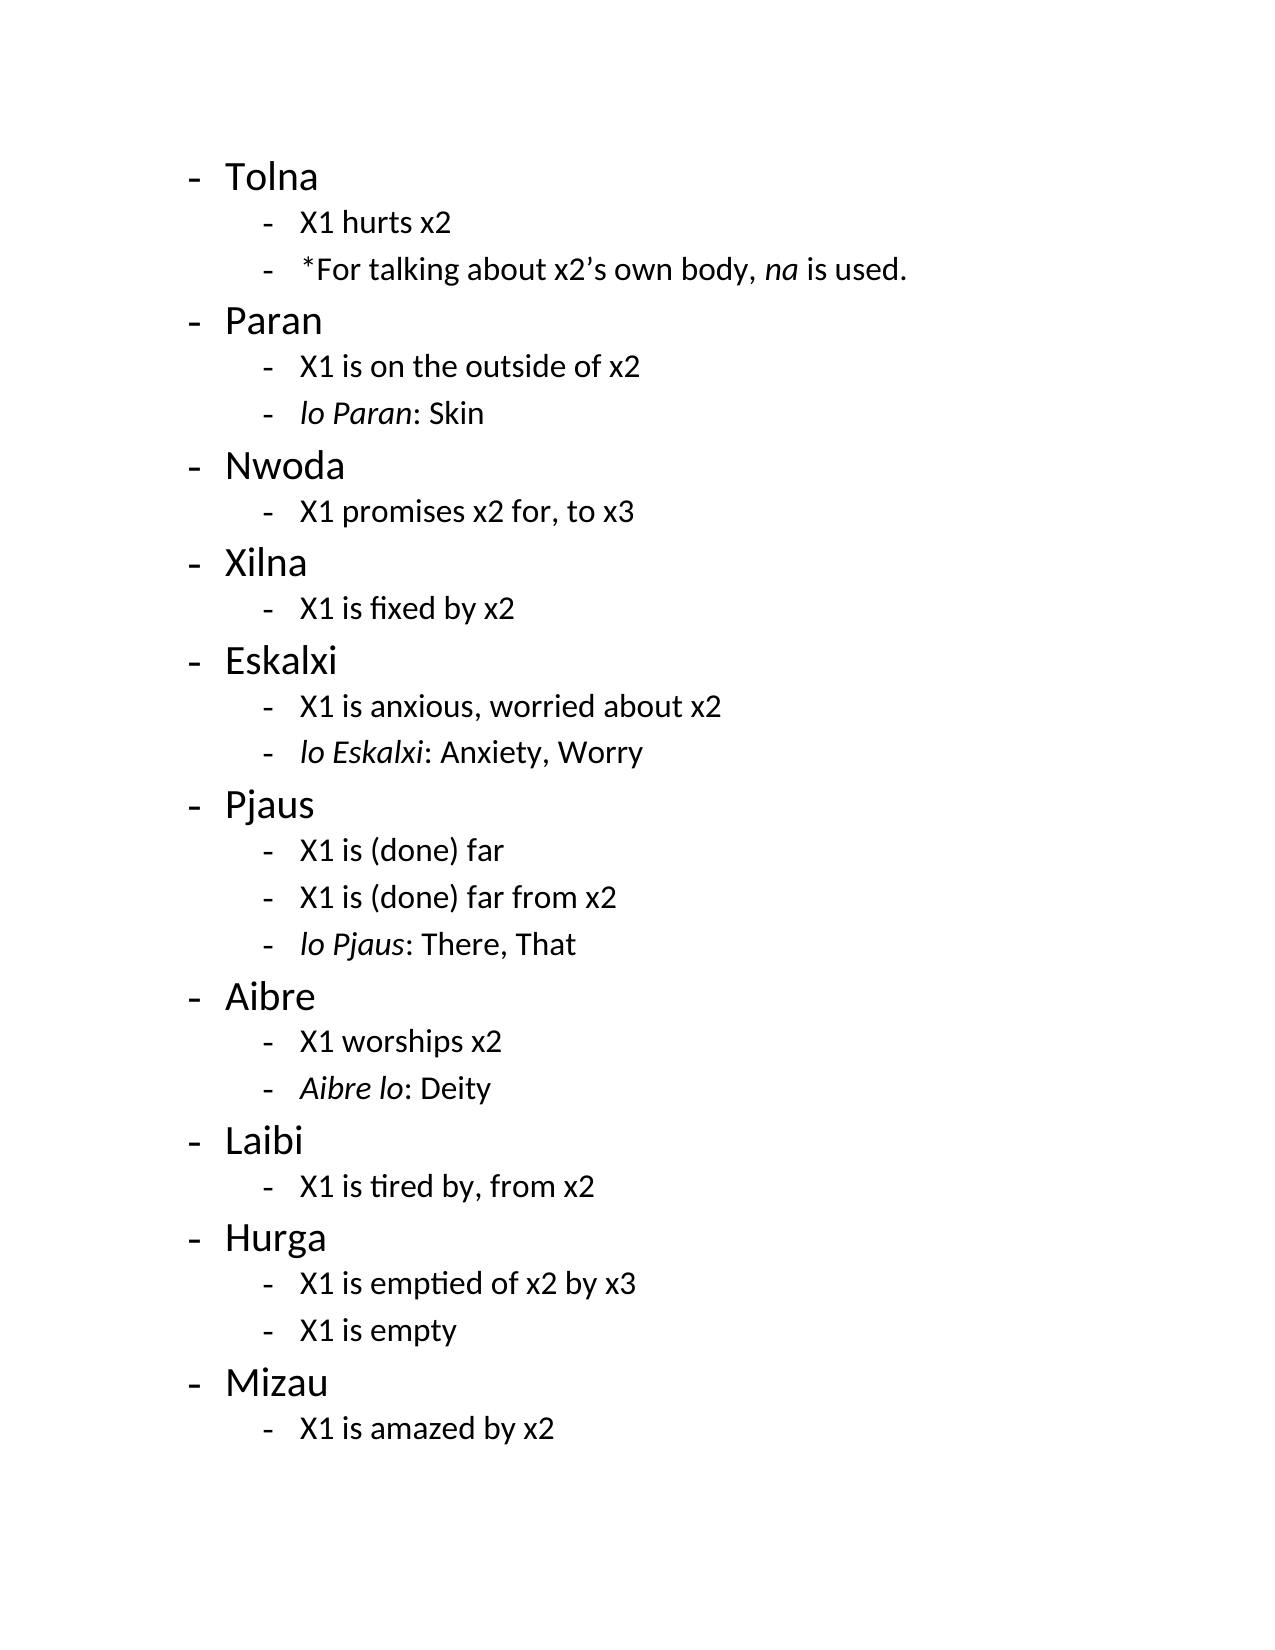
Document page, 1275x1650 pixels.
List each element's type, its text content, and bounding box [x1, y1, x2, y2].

subtitle Eskalxi [187, 634, 1125, 685]
list X1 is (done) far [262, 829, 1125, 870]
list lo Paran: Skin [262, 392, 1125, 433]
list X1 is amazed by x2 [262, 1407, 1125, 1447]
list lo Eskalxi: Anxiety, Worry [262, 732, 1125, 772]
subtitle Tolna [187, 150, 1125, 201]
list X1 is anxious, worried about x2 [262, 685, 1125, 726]
list X1 promises x2 for, to x3 [262, 489, 1125, 530]
list X1 is on the outside of x2 [262, 345, 1125, 386]
list X1 is tired by, from x2 [262, 1165, 1125, 1205]
list X1 is (done) far from x2 [262, 876, 1125, 917]
list X1 is emptied of x2 by x3 [262, 1262, 1125, 1303]
subtitle Xilna [187, 536, 1125, 587]
list X1 is fixed by x2 [262, 587, 1125, 628]
list *For talking about x2’s own body, na is used. [262, 248, 1125, 288]
list X1 is empty [262, 1309, 1125, 1350]
list X1 hurts x2 [262, 201, 1125, 242]
list lo Pjaus: There, That [262, 923, 1125, 963]
subtitle Paran [187, 294, 1125, 345]
subtitle Aibre [187, 969, 1125, 1020]
subtitle Laibi [187, 1114, 1125, 1165]
list Aibre lo: Deity [262, 1067, 1125, 1108]
subtitle Mizau [187, 1356, 1125, 1407]
subtitle Nwoda [187, 439, 1125, 489]
subtitle Hurga [187, 1211, 1125, 1262]
list X1 worships x2 [262, 1020, 1125, 1061]
subtitle Pjaus [187, 778, 1125, 829]
